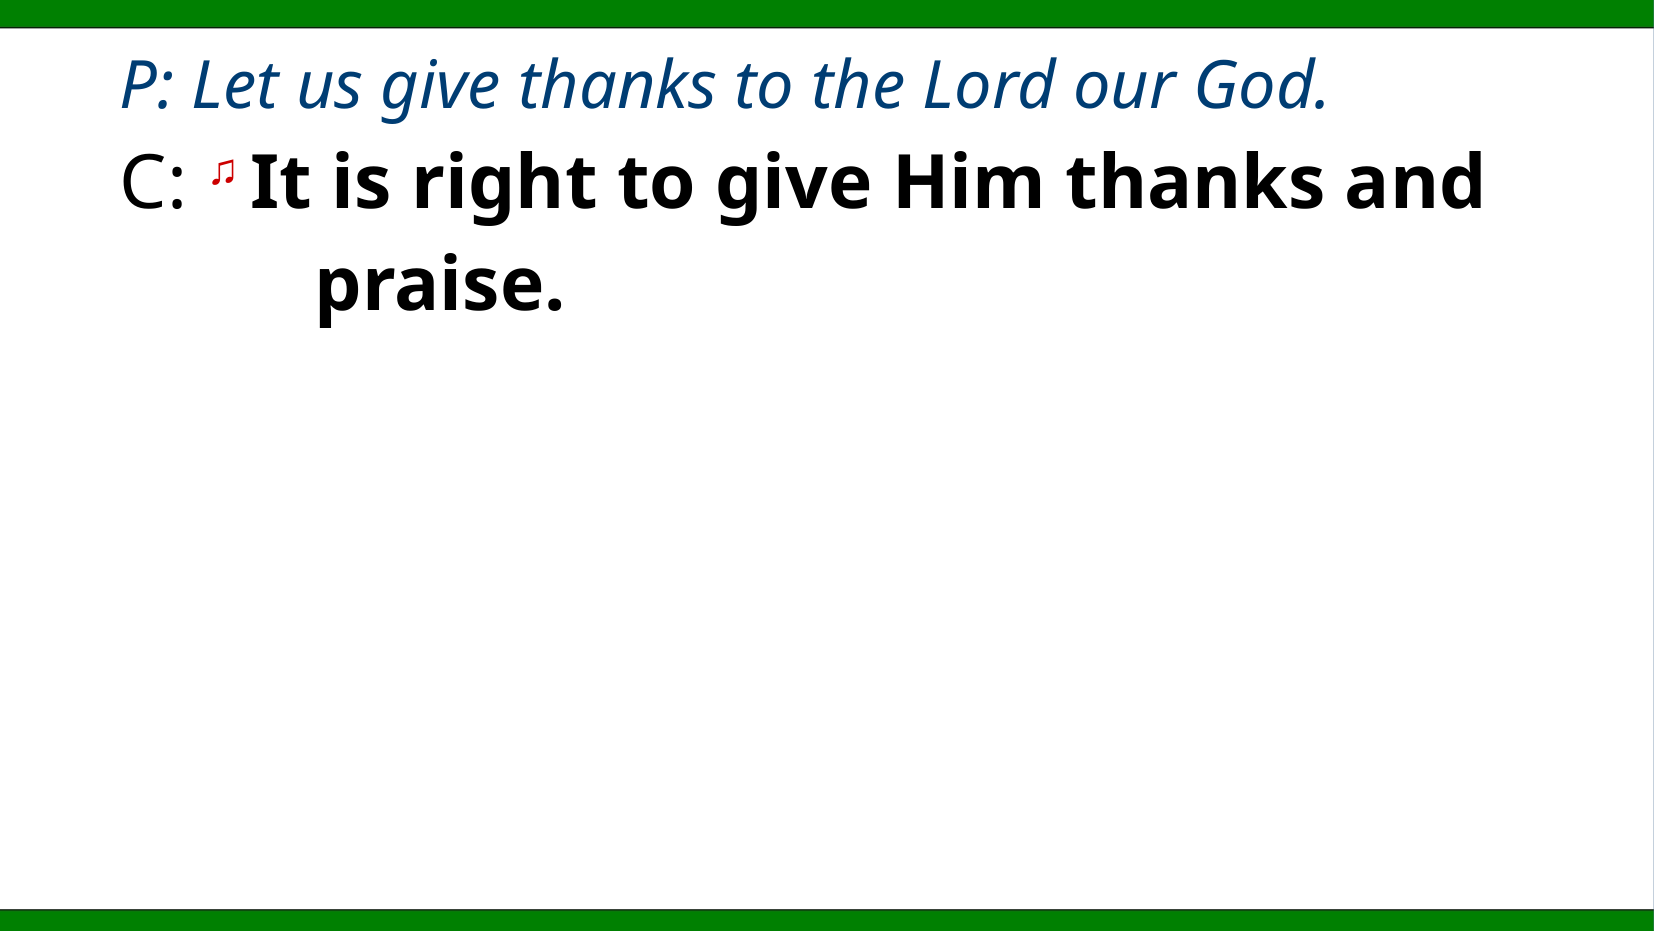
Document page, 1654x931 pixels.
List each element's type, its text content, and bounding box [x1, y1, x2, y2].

picture [0, 0, 1654, 931]
text_box P: Let us give thanks to the Lord our God. C: ♫ It is right to give Him thanks and praise. [105, 30, 1546, 334]
